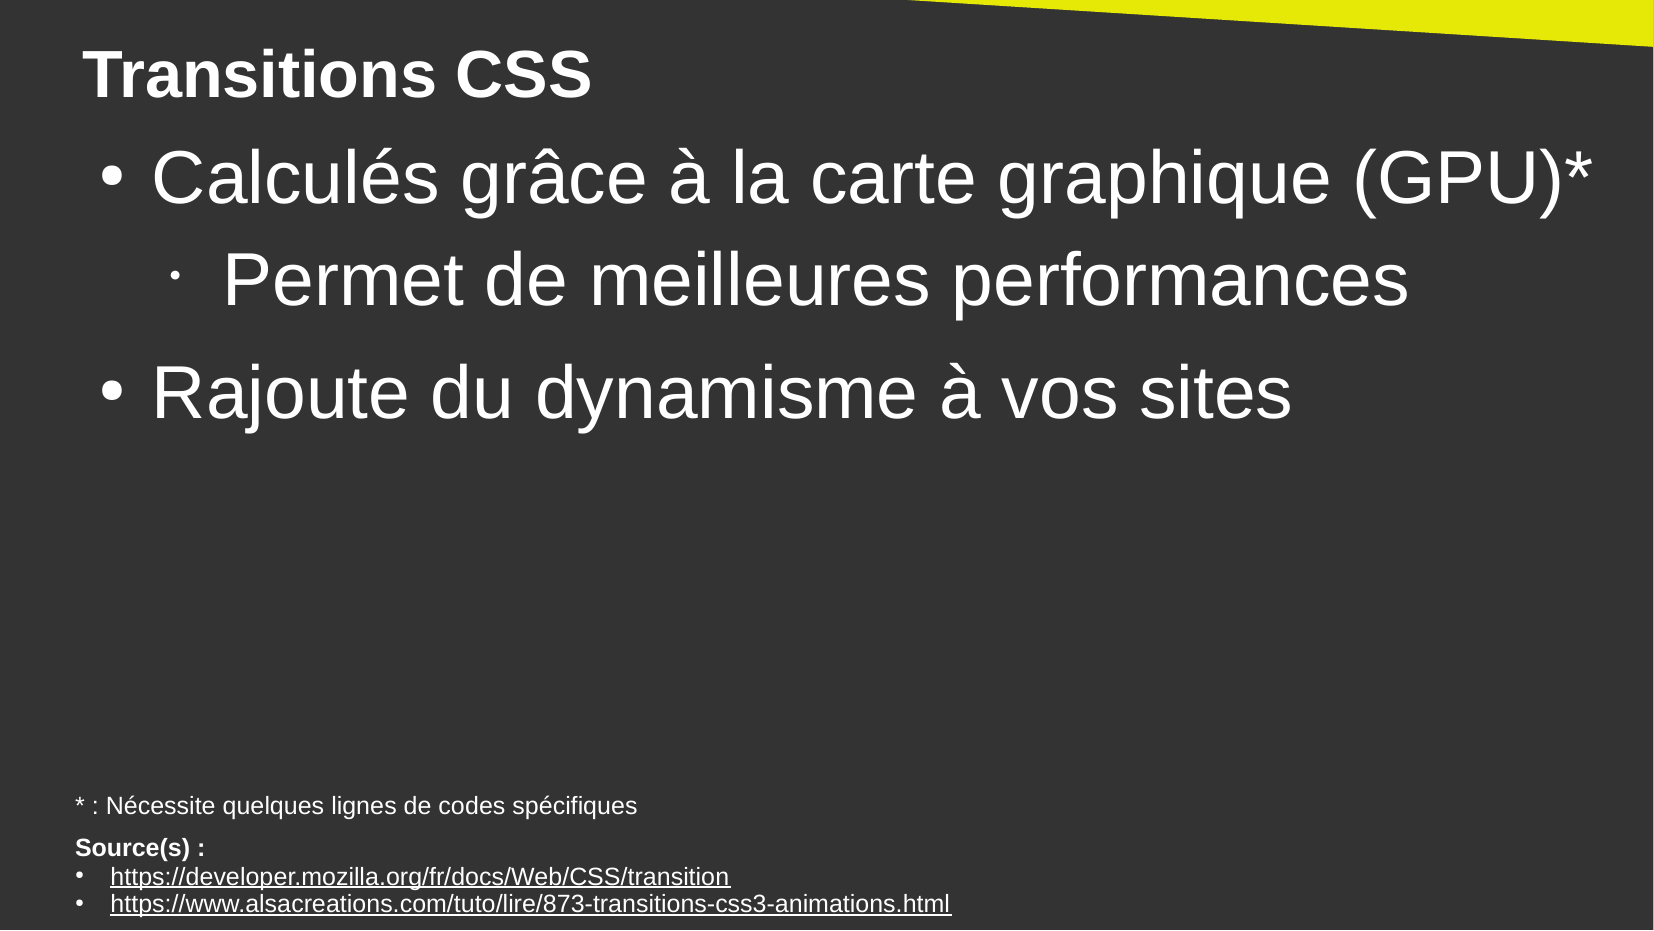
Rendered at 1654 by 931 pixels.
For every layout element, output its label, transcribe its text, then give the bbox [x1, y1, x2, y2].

text_box Source(s) : https://developer.mozilla.org/fr/docs/Web/CSS/transition https://www.alsacreations.com/tuto/lire/873-transitions-css3-animations.html [60, 827, 1546, 926]
text_box [907, 0, 1654, 47]
text_box * : Nécessite quelques lignes de codes spécifiques [60, 784, 1546, 827]
title Transitions CSS [82, 37, 1571, 114]
list Calculés grâce à la carte graphique (GPU)* Permet de meilleures performances Rajoute du dynamisme à vos sites [80, 135, 1620, 520]
